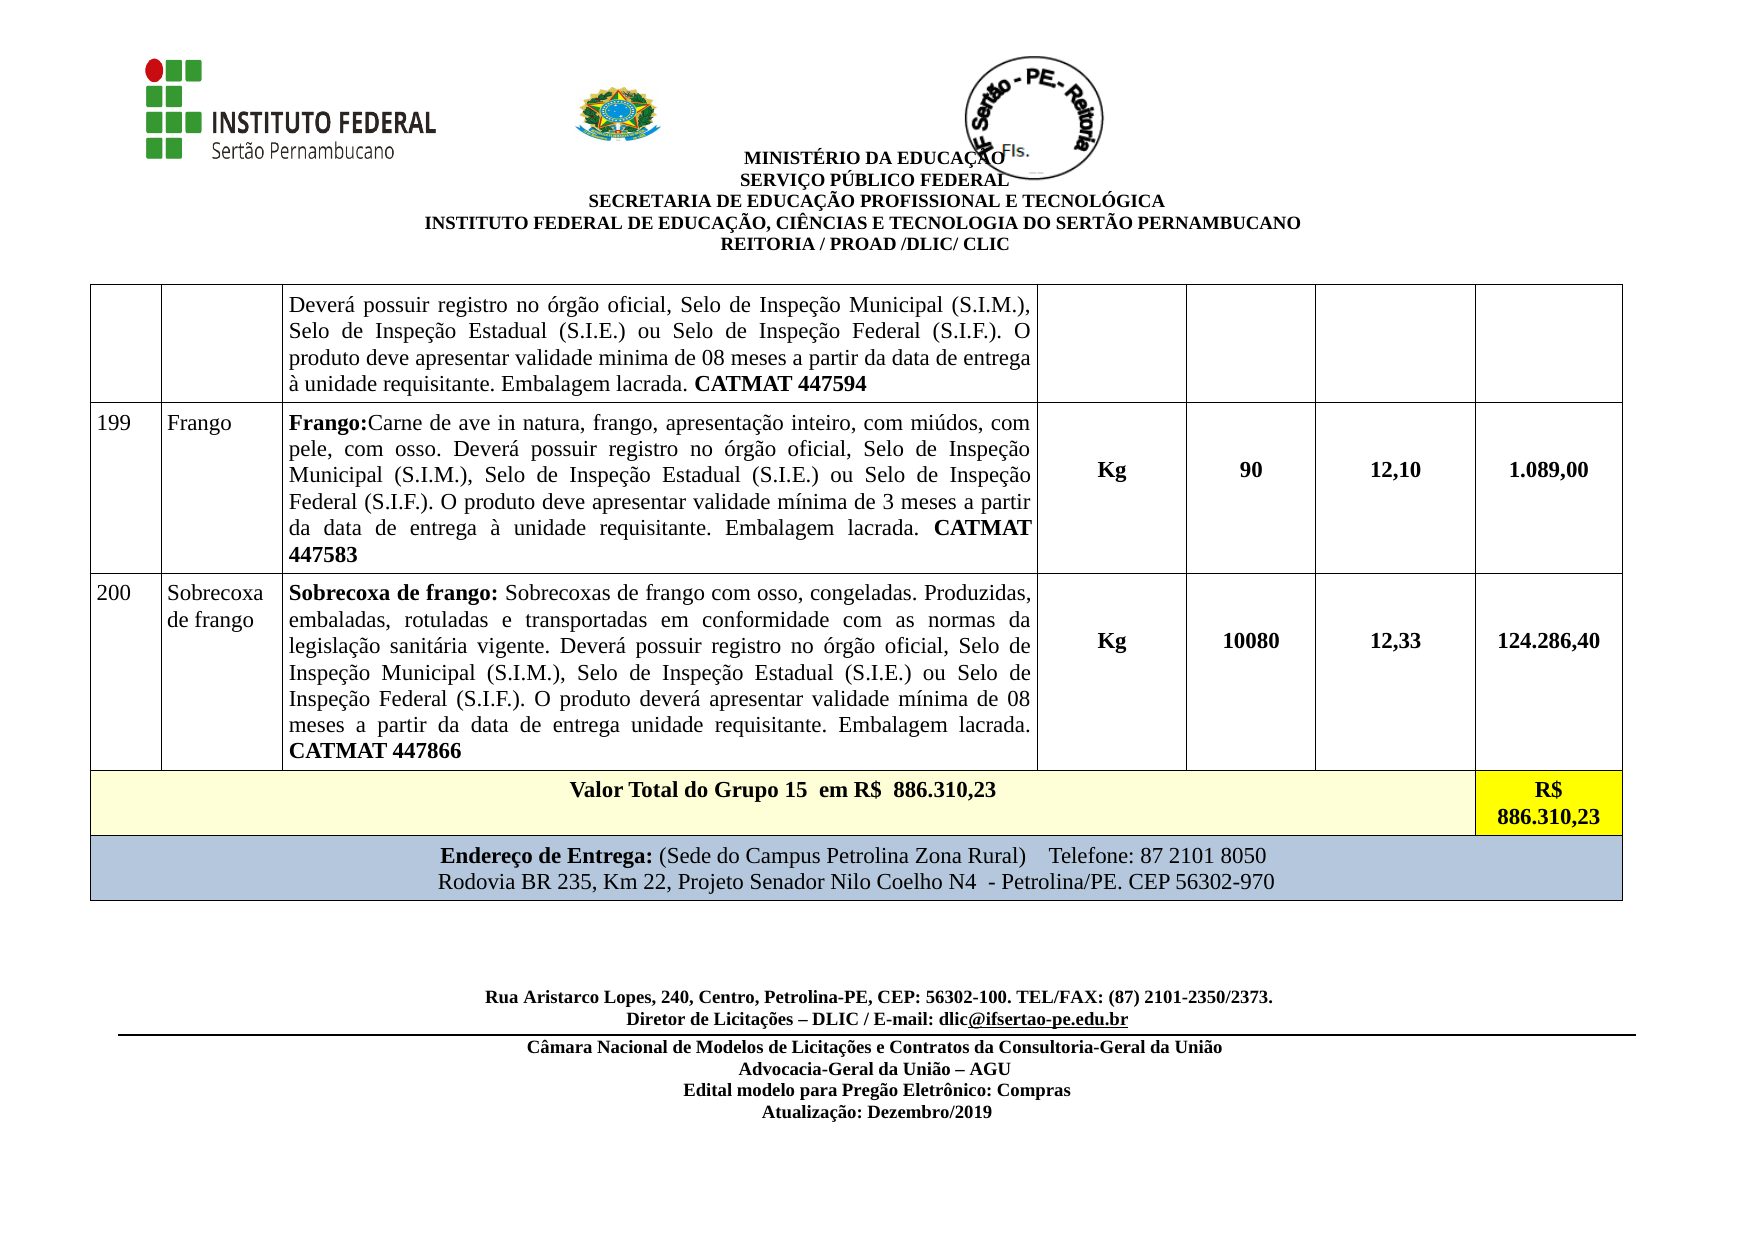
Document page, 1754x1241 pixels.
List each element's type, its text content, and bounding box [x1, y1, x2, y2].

table_cell Deverá possuir registro no órgão oficial, Selo de Inspeção Municipal (S.I.M.), Selo de Inspeção Estadual (S.I.E.) ou Selo de Inspeção Federal (S.I.F.). O produto deve apresentar validade minima de 08 meses a partir da data de entrega à unidade requisitante. Embalagem lacrada. CATMAT 447594 [283, 285, 1037, 402]
table_cell [162, 285, 282, 402]
table_cell 90 [1187, 403, 1315, 573]
table_cell Sobrecoxa de frango: Sobrecoxas de frango com osso, congeladas. Produzidas, embaladas, rotuladas e transportadas em conformidade com as normas da legislação sanitária vigente. Deverá possuir registro no órgão oficial, Selo de Inspeção Municipal (S.I.M.), Selo de Inspeção Estadual (S.I.E.) ou Selo de Inspeção Federal (S.I.F.). O produto deverá apresentar validade mínima de 08 meses a partir da data de entrega unidade requisitante. Embalagem lacrada. CATMAT 447866 [283, 574, 1037, 770]
table_cell Frango:Carne de ave in natura, frango, apresentação inteiro, com miúdos, com pele, com osso. Deverá possuir registro no órgão oficial, Selo de Inspeção Municipal (S.I.M.), Selo de Inspeção Estadual (S.I.E.) ou Selo de Inspeção Federal (S.I.F.). O produto deve apresentar validade mínima de 3 meses a partir da data de entrega à unidade requisitante. Embalagem lacrada. CATMAT 447583 [283, 403, 1037, 573]
table_cell 199 [91, 403, 161, 573]
table_cell Frango [162, 403, 282, 573]
table_cell Kg [1038, 403, 1186, 573]
table_cell [1038, 285, 1186, 402]
table_cell 1.089,00 [1476, 403, 1622, 573]
table_cell Endereço de Entrega: (Sede do Campus Petrolina Zona Rural) Telefone: 87 2101 8050 Rodovia BR 235, Km 22, Projeto Senador Nilo Coelho N4 - Petrolina/PE. CEP 56302-970 [91, 836, 1622, 900]
table_cell [1476, 285, 1622, 402]
table_cell [1316, 285, 1475, 402]
table_cell [91, 285, 161, 402]
table_cell Kg [1038, 574, 1186, 770]
table_cell [1187, 285, 1315, 402]
picture [575, 87, 661, 141]
table_cell R$ 886.310,23 [1476, 771, 1622, 835]
table_cell 10080 [1187, 574, 1315, 770]
table_cell Valor Total do Grupo 15 em R$ 886.310,23 [91, 771, 1475, 835]
table_cell 200 [91, 574, 161, 770]
table_cell 12,10 [1316, 403, 1475, 573]
table_cell 124.286,40 [1476, 574, 1622, 770]
table_cell Sobrecoxa de frango [162, 574, 282, 770]
table_cell 12,33 [1316, 574, 1475, 770]
picture [145, 58, 435, 159]
picture [957, 45, 1111, 186]
